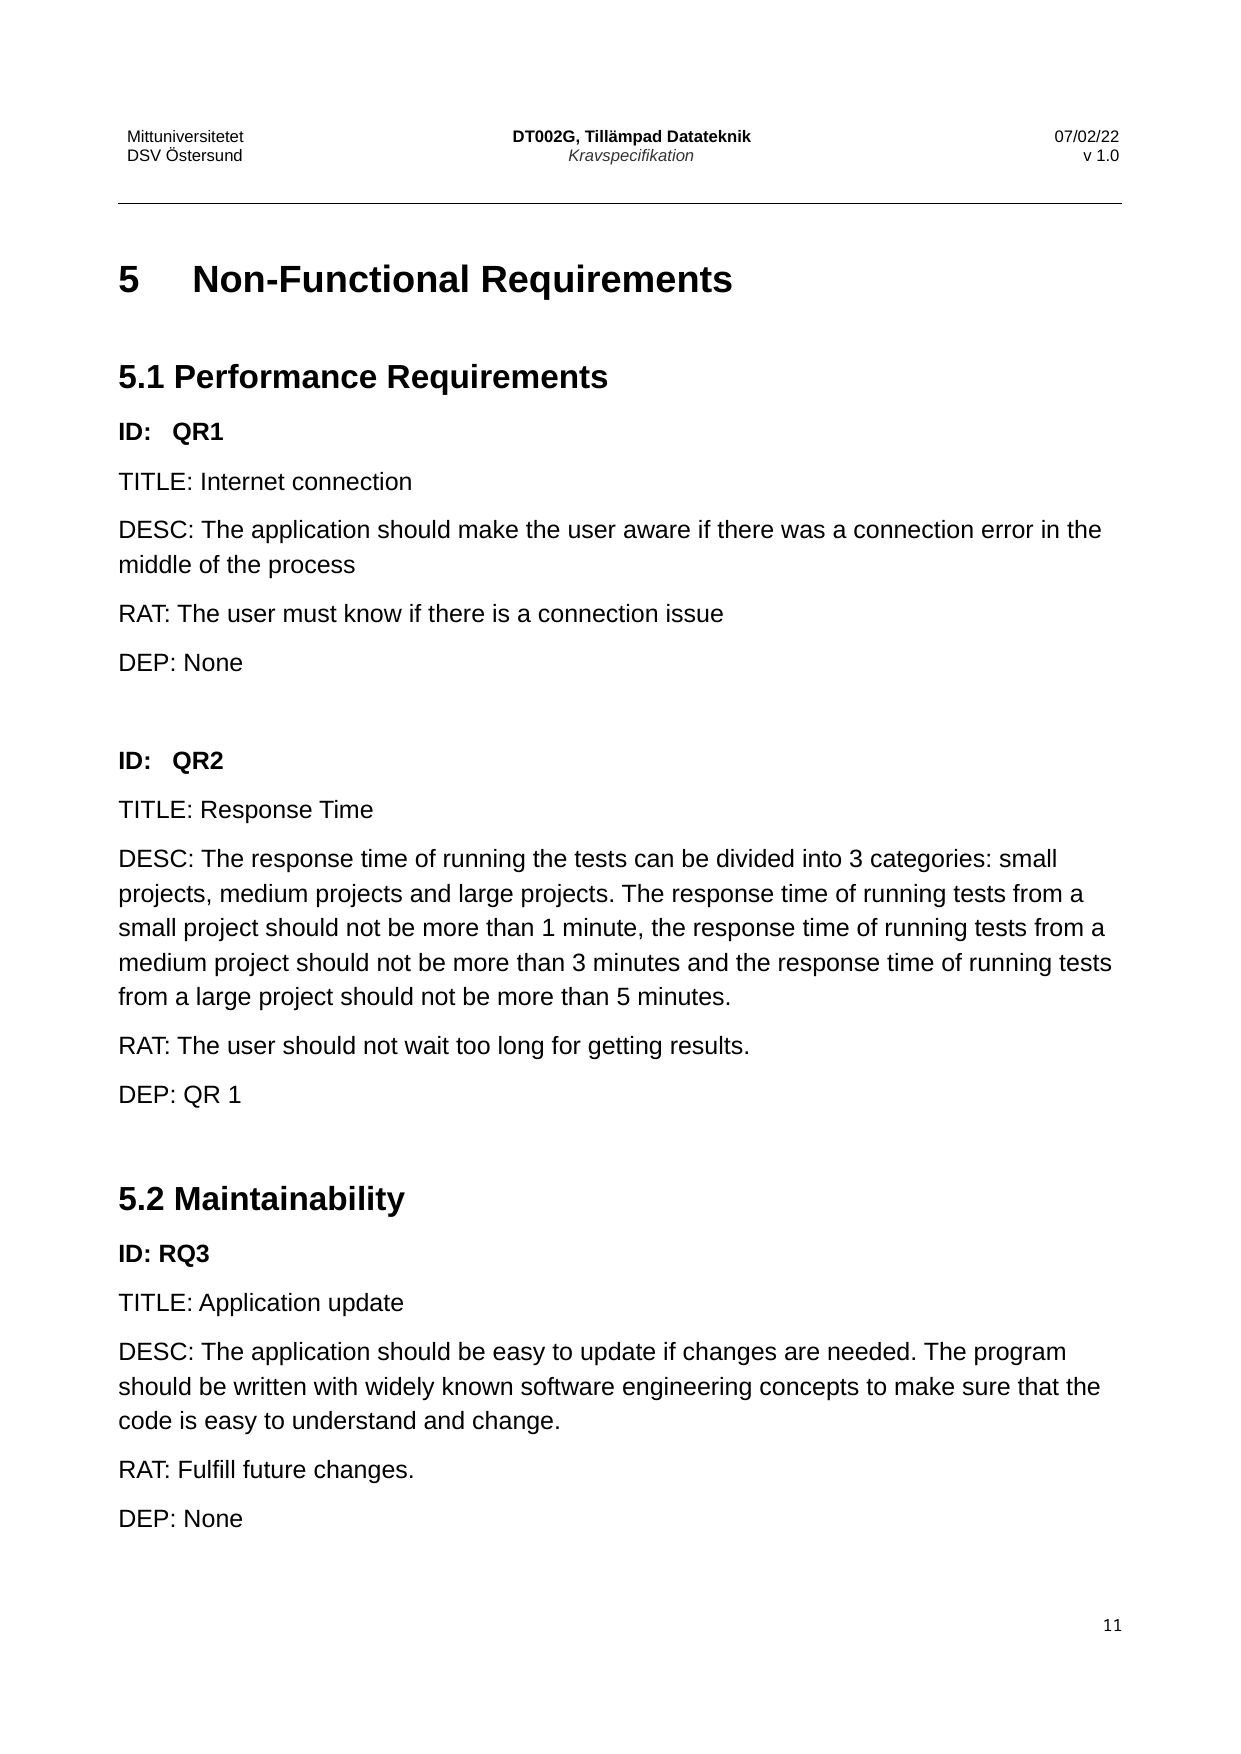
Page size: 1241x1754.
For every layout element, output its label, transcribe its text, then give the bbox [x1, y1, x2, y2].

text TITLE: Response Time [118, 795, 1122, 824]
text ID: RQ3 [118, 1239, 1122, 1268]
text ID: QR1 [118, 417, 1122, 446]
text DESC: The application should make the user aware if there was a connection error in the middle of the process [118, 516, 1122, 579]
text RAT: Fulfill future changes. [118, 1455, 1122, 1484]
text DEP: None [118, 1504, 1122, 1533]
text RAT: The user should not wait too long for getting results. [118, 1031, 1122, 1060]
text RAT: The user must know if there is a connection issue [118, 599, 1122, 628]
text DEP: QR 1 [118, 1080, 1122, 1109]
subtitle Non-Functional Requirements [118, 257, 1122, 301]
text 5.2 Maintainability [118, 1178, 1122, 1217]
text DEP: None [118, 648, 1122, 677]
text DESC: The application should be easy to update if changes are needed. The program should be written with widely known software engineering concepts to make sure that the code is easy to understand and change. [118, 1337, 1122, 1435]
text TITLE: Application update [118, 1288, 1122, 1317]
text TITLE: Internet connection [118, 466, 1122, 495]
text 5.1 Performance Requirements [118, 357, 1122, 395]
text ID: QR2 [118, 746, 1122, 775]
text DESC: The response time of running the tests can be divided into 3 categories: small projects, medium projects and large projects. The response time of running tests from a small project should not be more than 1 minute, the response time of running tests from a medium project should not be more than 3 minutes and the response time of running tests from a large project should not be more than 5 minutes. [118, 844, 1122, 1011]
